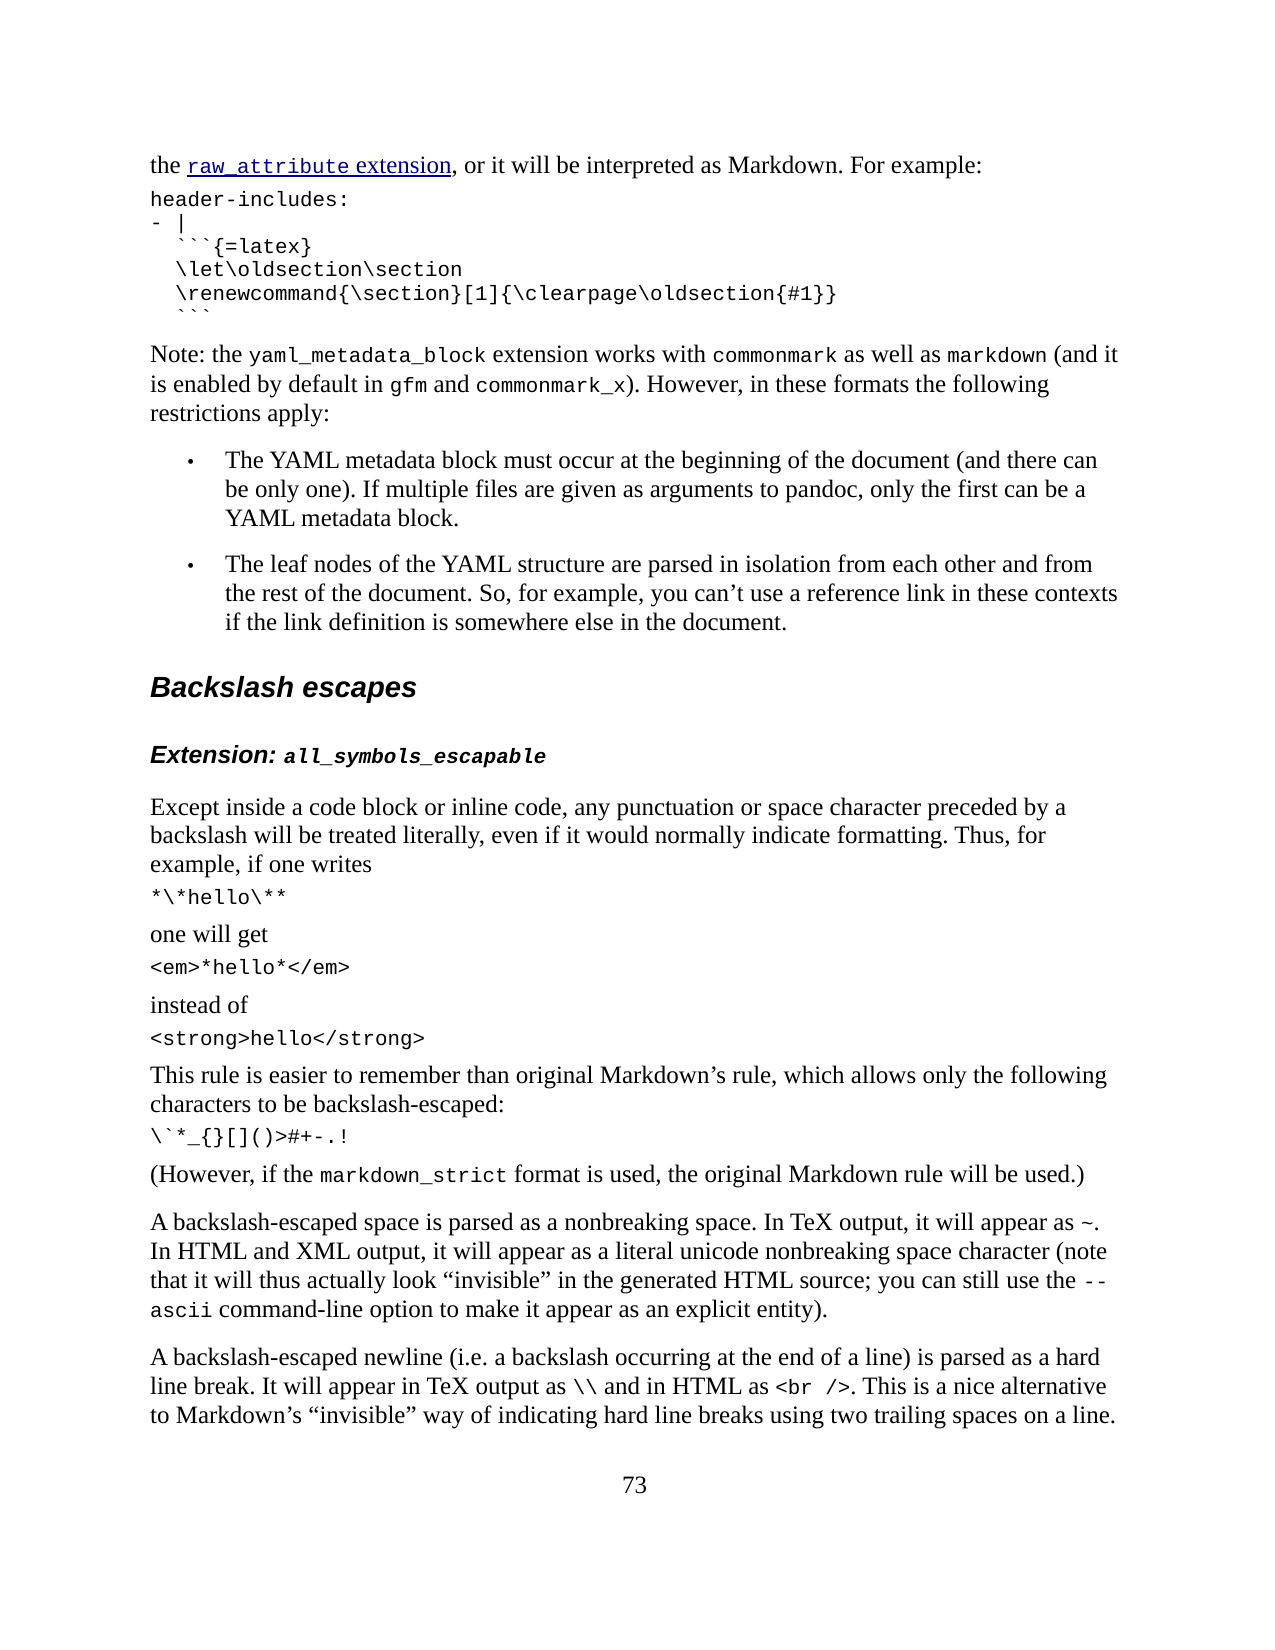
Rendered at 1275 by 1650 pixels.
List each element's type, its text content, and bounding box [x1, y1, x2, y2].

text - | [150, 212, 1125, 236]
subtitle Extension: all_symbols_escapable [150, 741, 1125, 770]
list The leaf nodes of the YAML structure are parsed in isolation from each other and from the rest of the document. So, for example, you can’t use a reference link in these contexts if the link definition is somewhere else in the document. [187, 549, 1125, 636]
text one will get [150, 919, 1125, 948]
text header-includes: [150, 188, 1125, 212]
text A backslash-escaped newline (i.e. a backslash occurring at the end of a line) is parsed as a hard line break. It will appear in TeX output as \\ and in HTML as <br />. This is a nice alternative to Markdown’s “invisible” way of indicating hard line breaks using two trailing spaces on a line. [150, 1342, 1125, 1429]
text instead of [150, 990, 1125, 1018]
text This rule is easier to remember than original Markdown’s rule, which allows only the following characters to be backslash-escaped: [150, 1060, 1125, 1118]
list The YAML metadata block must occur at the beginning of the document (and there can be only one). If multiple files are given as arguments to pandoc, only the first can be a YAML metadata block. [187, 445, 1125, 531]
text ```{=latex} [150, 236, 1125, 259]
text <em>*hello*</em> [150, 957, 1125, 981]
text A backslash-escaped space is parsed as a nonbreaking space. In TeX output, it will appear as ~. In HTML and XML output, it will appear as a literal unicode nonbreaking space character (note that it will thus actually look “invisible” in the generated HTML source; you can still use the --ascii command-line option to make it appear as an explicit entity). [150, 1207, 1125, 1324]
text Note: the yaml_metadata_block extension works with commonmark as well as markdown (and it is enabled by default in gfm and commonmark_x). However, in these formats the following restrictions apply: [150, 339, 1125, 427]
text ``` [150, 307, 1125, 330]
text *\*hello\** [150, 887, 1125, 911]
text (However, if the markdown_strict format is used, the original Markdown rule will be used.) [150, 1159, 1125, 1189]
subtitle Backslash escapes [150, 669, 1125, 703]
text \renewcommand{\section}[1]{\clearpage\oldsection{#1}} [150, 283, 1125, 307]
text Except inside a code block or inline code, any punctuation or space character preceded by a backslash will be treated literally, even if it would normally indicate formatting. Thus, for example, if one writes [150, 792, 1125, 878]
text \`*_{}[]()>#+-.! [150, 1127, 1125, 1150]
text the raw_attribute extension, or it will be interpreted as Markdown. For example: [150, 150, 1125, 179]
text <strong>hello</strong> [150, 1027, 1125, 1051]
text \let\oldsection\section [150, 259, 1125, 283]
